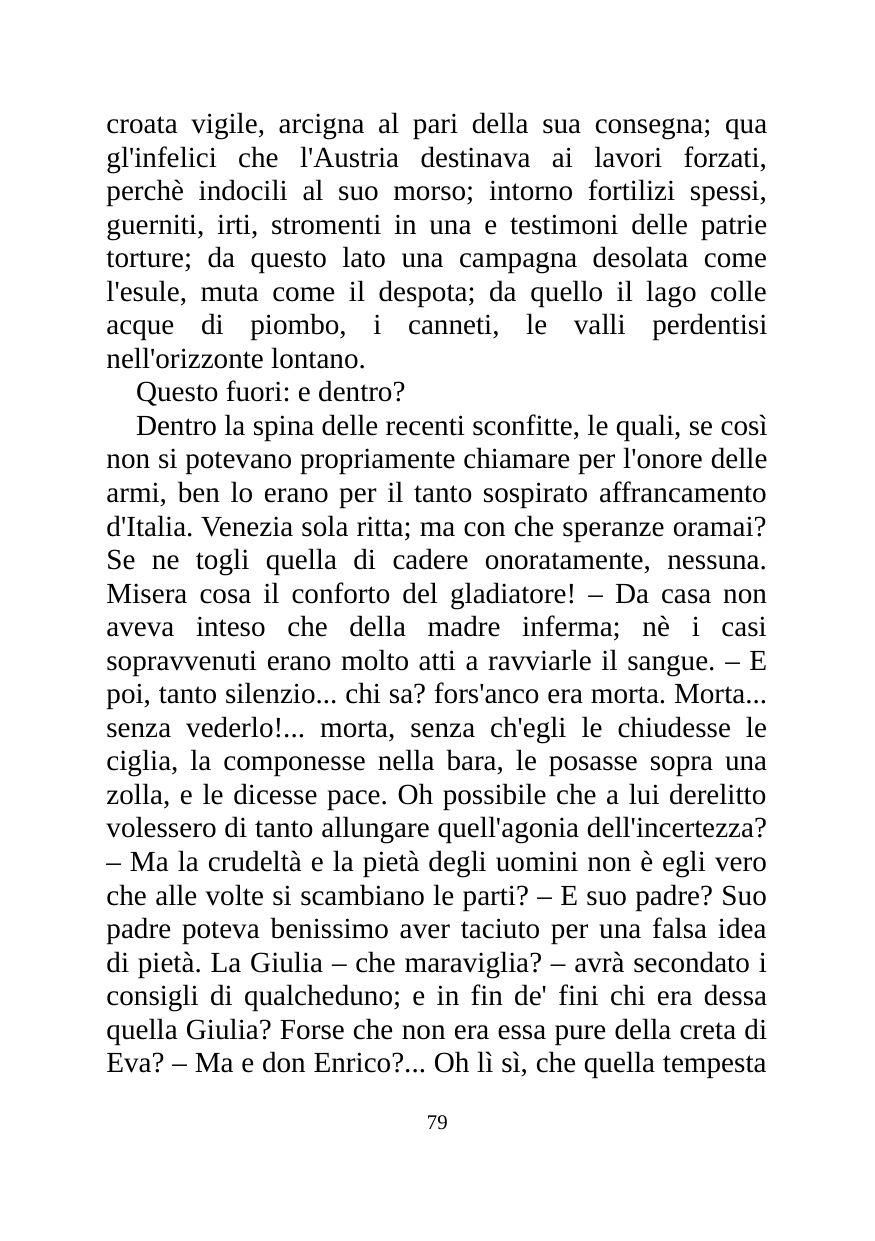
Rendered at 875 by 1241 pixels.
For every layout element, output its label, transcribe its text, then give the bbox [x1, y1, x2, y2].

text croata vigile, arcigna al pari della sua consegna; qua gl'infelici che l'Austria destinava ai lavori forzati, perchè indocili al suo morso; intorno fortilizi spessi, guerniti, irti, stromenti in una e testimoni delle patrie torture; da questo lato una campagna desolata come l'esule, muta come il despota; da quello il lago colle acque di piombo, i canneti, le valli perdentisi nell'orizzonte lontano. [106, 106, 768, 374]
text Dentro la spina delle recenti sconfitte, le quali, se così non si potevano propriamente chiamare per l'onore delle armi, ben lo erano per il tanto sospirato affrancamento d'Italia. Venezia sola ritta; ma con che speranze oramai? Se ne togli quella di cadere onoratamente, nessuna. Misera cosa il conforto del gladiatore! – Da casa non aveva inteso che della madre inferma; nè i casi sopravvenuti erano molto atti a ravviarle il sangue. – E poi, tanto silenzio... chi sa? fors'anco era morta. Morta... senza vederlo!... morta, senza ch'egli le chiudesse le ciglia, la componesse nella bara, le posasse sopra una zolla, e le dicesse pace. Oh possibile che a lui derelitto volessero di tanto allungare quell'agonia dell'incertezza? – Ma la crudeltà e la pietà degli uomini non è egli vero che alle volte si scambiano le parti? – E suo padre? Suo padre poteva benissimo aver taciuto per una falsa idea di pietà. La Giulia – che maraviglia? – avrà secondato i consigli di qualcheduno; e in fin de' fini chi era dessa quella Giulia? Forse che non era essa pure della creta di Eva? – Ma e don Enrico?... Oh lì sì, che quella tempesta [106, 408, 768, 1079]
text Questo fuori: e dentro? [106, 374, 768, 408]
